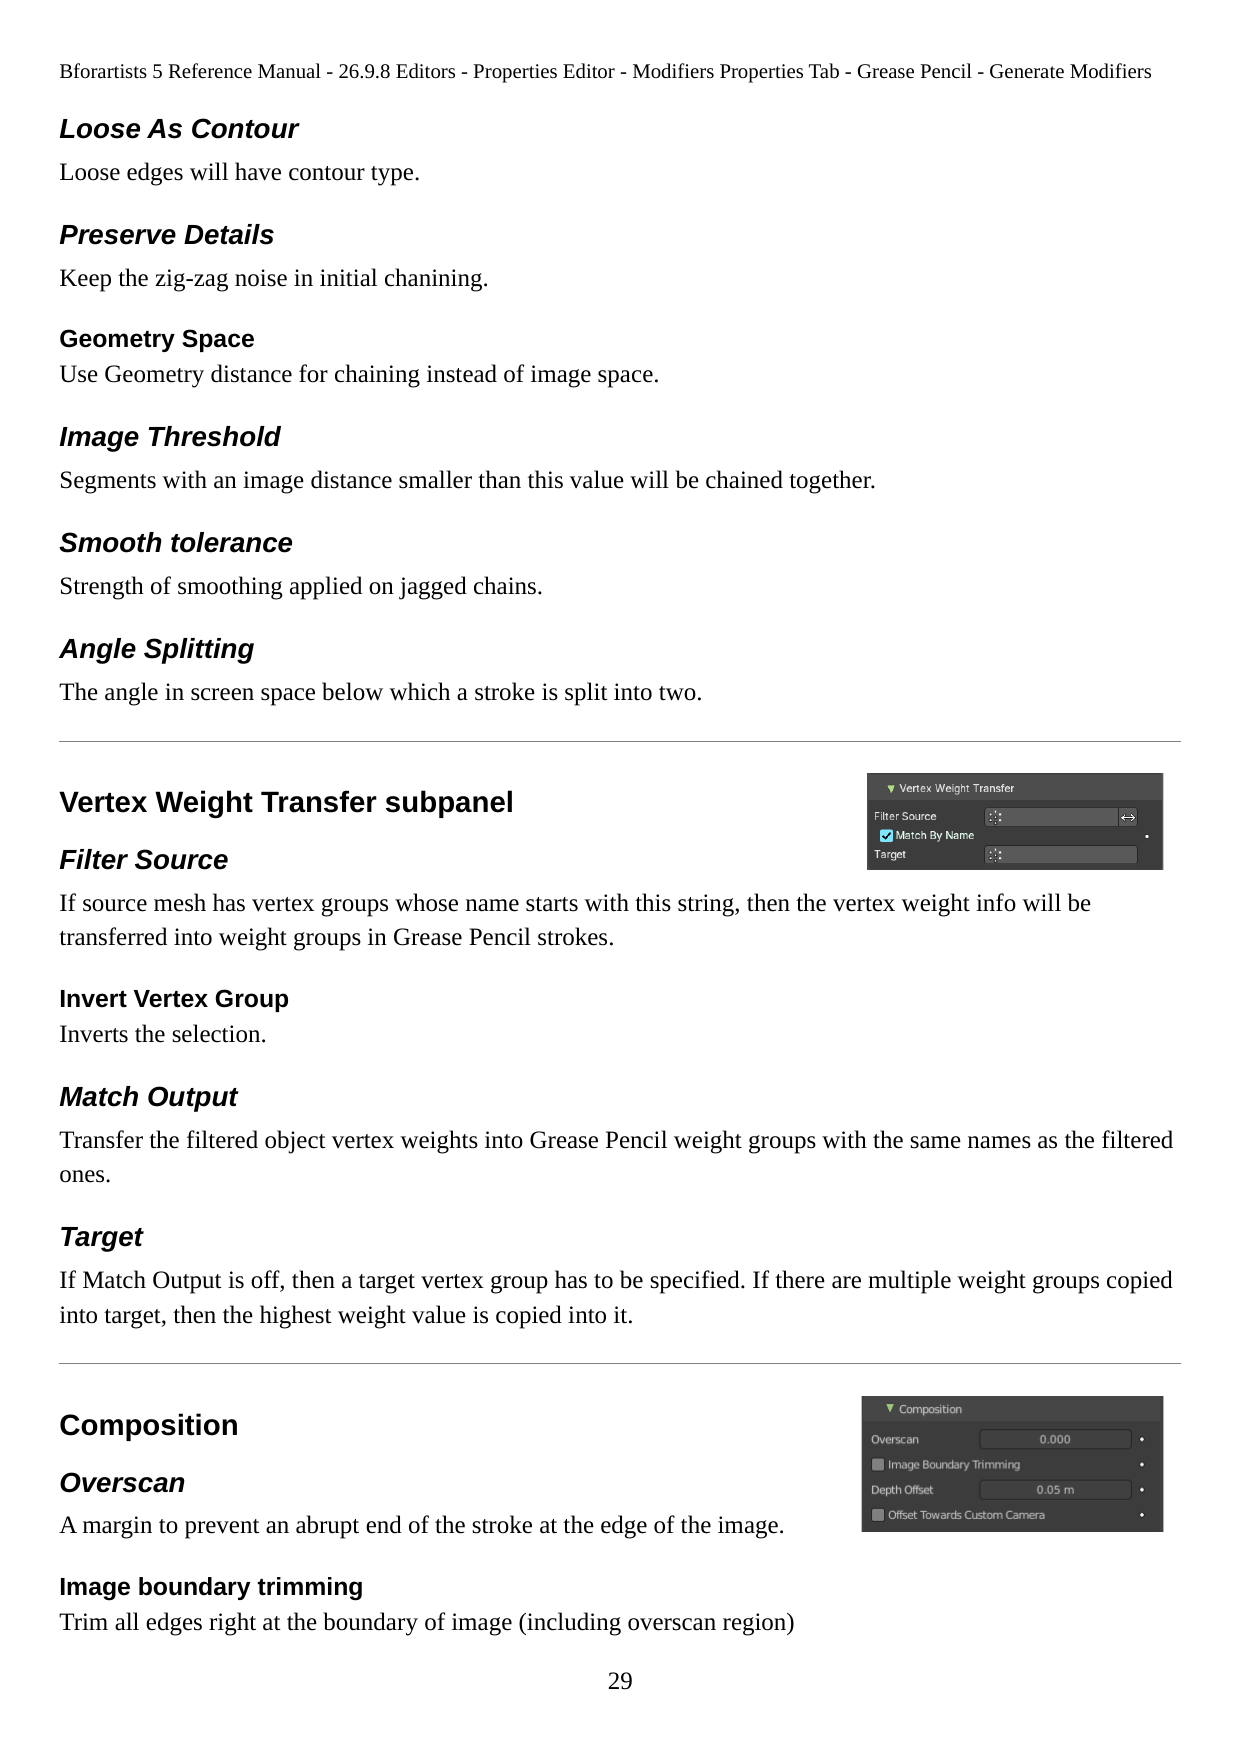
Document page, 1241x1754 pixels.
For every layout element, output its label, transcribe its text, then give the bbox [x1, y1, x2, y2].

subtitle Match Output [59, 1080, 1181, 1112]
text A margin to prevent an abrupt end of the stroke at the edge of the image. [59, 1511, 1181, 1539]
text Transfer the filtered object vertex weights into Grease Pencil weight groups with the same names as the filtered ones. [59, 1125, 1181, 1188]
text Inverts the selection. [59, 1019, 1181, 1048]
text Use Geometry distance for chaining instead of image space. [59, 359, 1181, 388]
text The angle in screen space below which a stroke is split into two. [59, 677, 1181, 706]
subtitle Image boundary trimming [59, 1572, 1181, 1601]
subtitle Smooth tolerance [59, 527, 1181, 559]
text If Match Output is off, then a target vertex group has to be specified. If there are multiple weight groups copied into target, then the highest weight value is copied into it. [59, 1265, 1181, 1328]
subtitle Target [59, 1221, 1181, 1253]
subtitle Geometry Space [59, 324, 1181, 353]
picture [867, 773, 1164, 870]
text Segments with an image distance smaller than this value will be chained together. [59, 465, 1181, 494]
text Strength of smoothing applied on jagged chains. [59, 571, 1181, 600]
subtitle Vertex Weight Transfer subpanel [59, 785, 867, 819]
subtitle [1164, 1407, 1181, 1441]
subtitle [1164, 1466, 1181, 1498]
text Keep the zig-zag noise in initial chanining. [59, 263, 1181, 292]
subtitle Image Threshold [59, 421, 1181, 453]
text Loose edges will have contour type. [59, 157, 1181, 186]
subtitle Invert Vertex Group [59, 984, 1181, 1013]
subtitle Composition [59, 1407, 861, 1441]
subtitle Overscan [59, 1466, 861, 1498]
subtitle Filter Source [59, 844, 1181, 876]
subtitle Loose As Contour [59, 113, 1181, 144]
text If source mesh has vertex groups whose name starts with this string, then the vertex weight info will be transferred into weight groups in Grease Pencil strokes. [59, 888, 1181, 951]
text Trim all edges right at the boundary of image (including overscan region) [59, 1607, 1181, 1636]
picture [861, 1396, 1164, 1532]
subtitle Preserve Details [59, 218, 1181, 250]
subtitle Angle Splitting [59, 633, 1181, 664]
